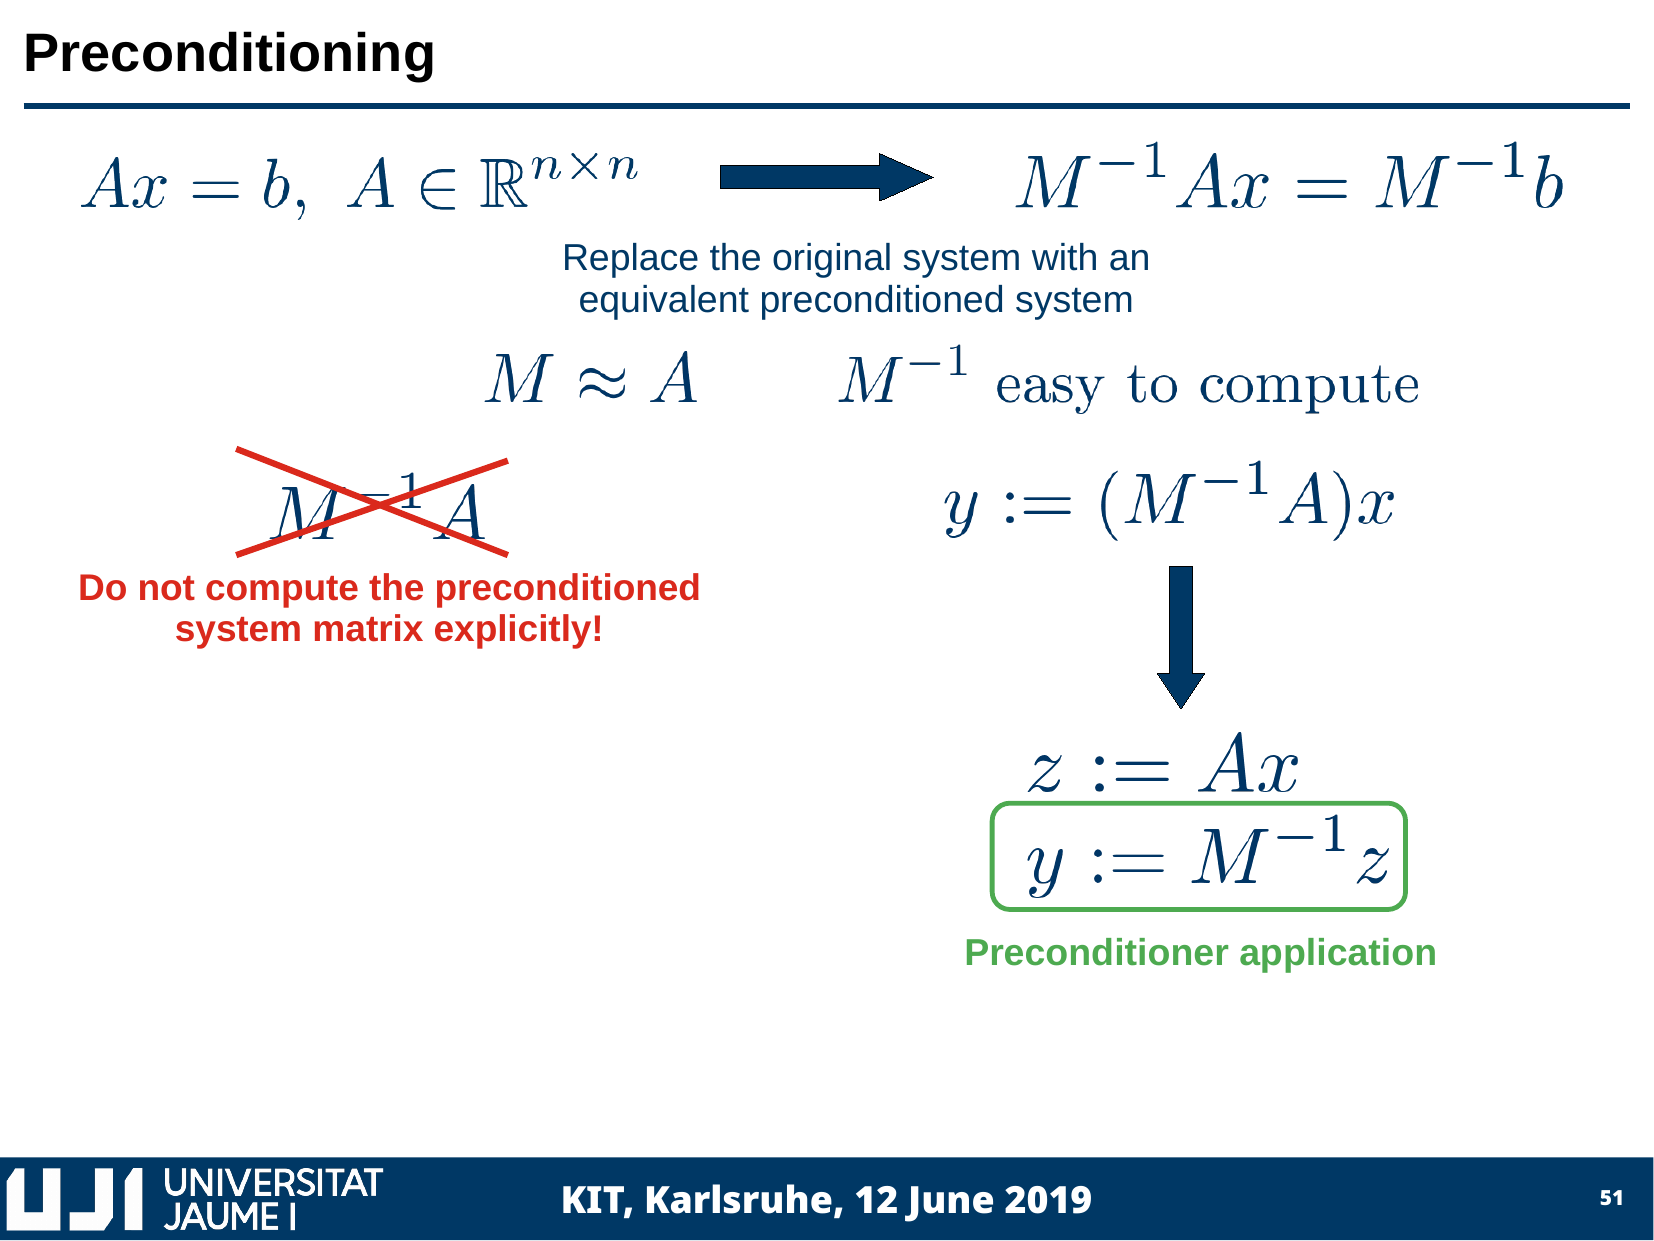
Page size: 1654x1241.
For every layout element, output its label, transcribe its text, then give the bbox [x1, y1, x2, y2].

picture [838, 344, 1418, 414]
title Preconditioning [23, 0, 1630, 107]
picture [391, 473, 485, 539]
picture [295, 509, 455, 539]
text_box Do not compute the preconditioned system matrix explicitly! [0, 566, 733, 650]
text_box [1157, 566, 1205, 709]
picture [1015, 141, 1563, 208]
picture [81, 153, 638, 220]
text_box Preconditioner application [949, 923, 1453, 981]
picture [0, 1158, 390, 1241]
text_box [720, 153, 934, 201]
picture [1027, 732, 1298, 792]
picture [1027, 814, 1389, 898]
list Replace the original system with an equivalent preconditioned system [437, 236, 1205, 343]
picture [269, 472, 368, 539]
picture [944, 460, 1394, 541]
picture [307, 472, 462, 501]
picture [484, 351, 697, 402]
